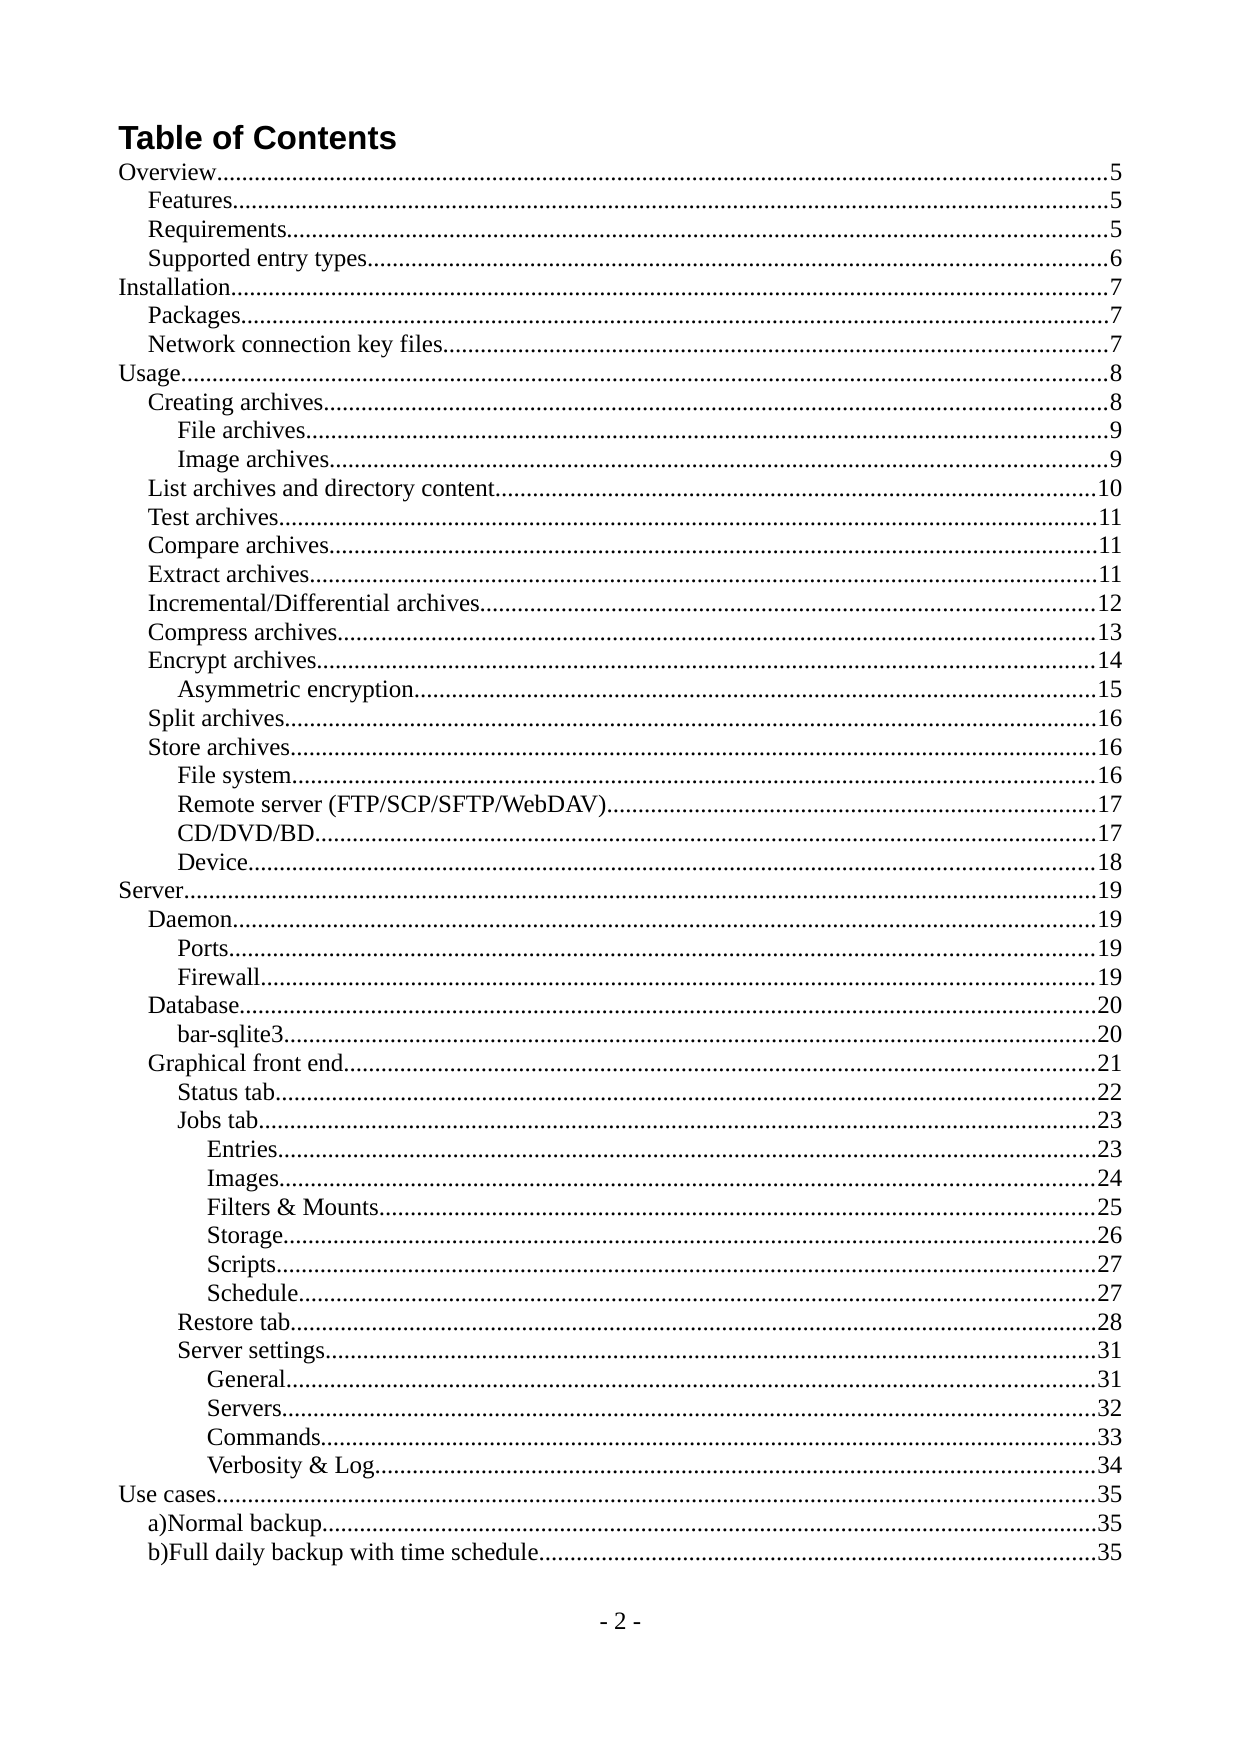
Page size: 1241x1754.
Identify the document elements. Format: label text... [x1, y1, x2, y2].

text Filters & Mounts 25 [207, 1192, 1122, 1220]
subtitle Table of Contents [118, 118, 1122, 157]
text Encrypt archives 14 [148, 645, 1122, 674]
text Supported entry types 6 [148, 243, 1122, 272]
text b)Full daily backup with time schedule 35 [148, 1537, 1122, 1565]
text Schedule 27 [207, 1278, 1122, 1307]
text Creating archives 8 [148, 387, 1122, 415]
text Compress archives 13 [148, 617, 1122, 645]
text Image archives 9 [177, 444, 1122, 473]
text Remote server (FTP/SCP/SFTP/WebDAV) 17 [177, 789, 1122, 818]
text Daemon 19 [148, 904, 1122, 933]
text Incremental/Differential archives 12 [148, 588, 1122, 617]
text Installation 7 [118, 272, 1122, 300]
text Store archives 16 [148, 732, 1122, 760]
text CD/DVD/BD 17 [177, 818, 1122, 847]
text File archives 9 [177, 415, 1122, 444]
text Test archives 11 [148, 502, 1122, 530]
text Commands 33 [207, 1422, 1122, 1450]
text Device 18 [177, 847, 1122, 875]
text bar-sqlite3 20 [177, 1019, 1122, 1048]
text Server 19 [118, 875, 1122, 904]
text Database 20 [148, 990, 1122, 1019]
text Verbosity & Log 34 [207, 1450, 1122, 1479]
text File system 16 [177, 760, 1122, 789]
text Packages 7 [148, 300, 1122, 329]
text Overview 5 [118, 157, 1122, 185]
text Ports 19 [177, 933, 1122, 962]
text Use cases 35 [118, 1479, 1122, 1508]
text Asymmetric encryption 15 [177, 674, 1122, 703]
text Storage 26 [207, 1220, 1122, 1249]
text Firewall 19 [177, 962, 1122, 990]
text Jobs tab 23 [177, 1105, 1122, 1134]
text General 31 [207, 1364, 1122, 1393]
text List archives and directory content 10 [148, 473, 1122, 502]
text Requirements 5 [148, 214, 1122, 243]
text Network connection key files 7 [148, 329, 1122, 358]
text Entries 23 [207, 1134, 1122, 1163]
text Split archives 16 [148, 703, 1122, 732]
text Features 5 [148, 185, 1122, 214]
text Restore tab 28 [177, 1307, 1122, 1335]
text Images 24 [207, 1163, 1122, 1192]
text Graphical front end 21 [148, 1048, 1122, 1077]
text Usage 8 [118, 358, 1122, 387]
text a)Normal backup 35 [148, 1508, 1122, 1537]
text Server settings 31 [177, 1335, 1122, 1364]
text Extract archives 11 [148, 559, 1122, 588]
text Compare archives 11 [148, 530, 1122, 559]
text Servers 32 [207, 1393, 1122, 1422]
text Scripts 27 [207, 1249, 1122, 1278]
text Status tab 22 [177, 1077, 1122, 1105]
